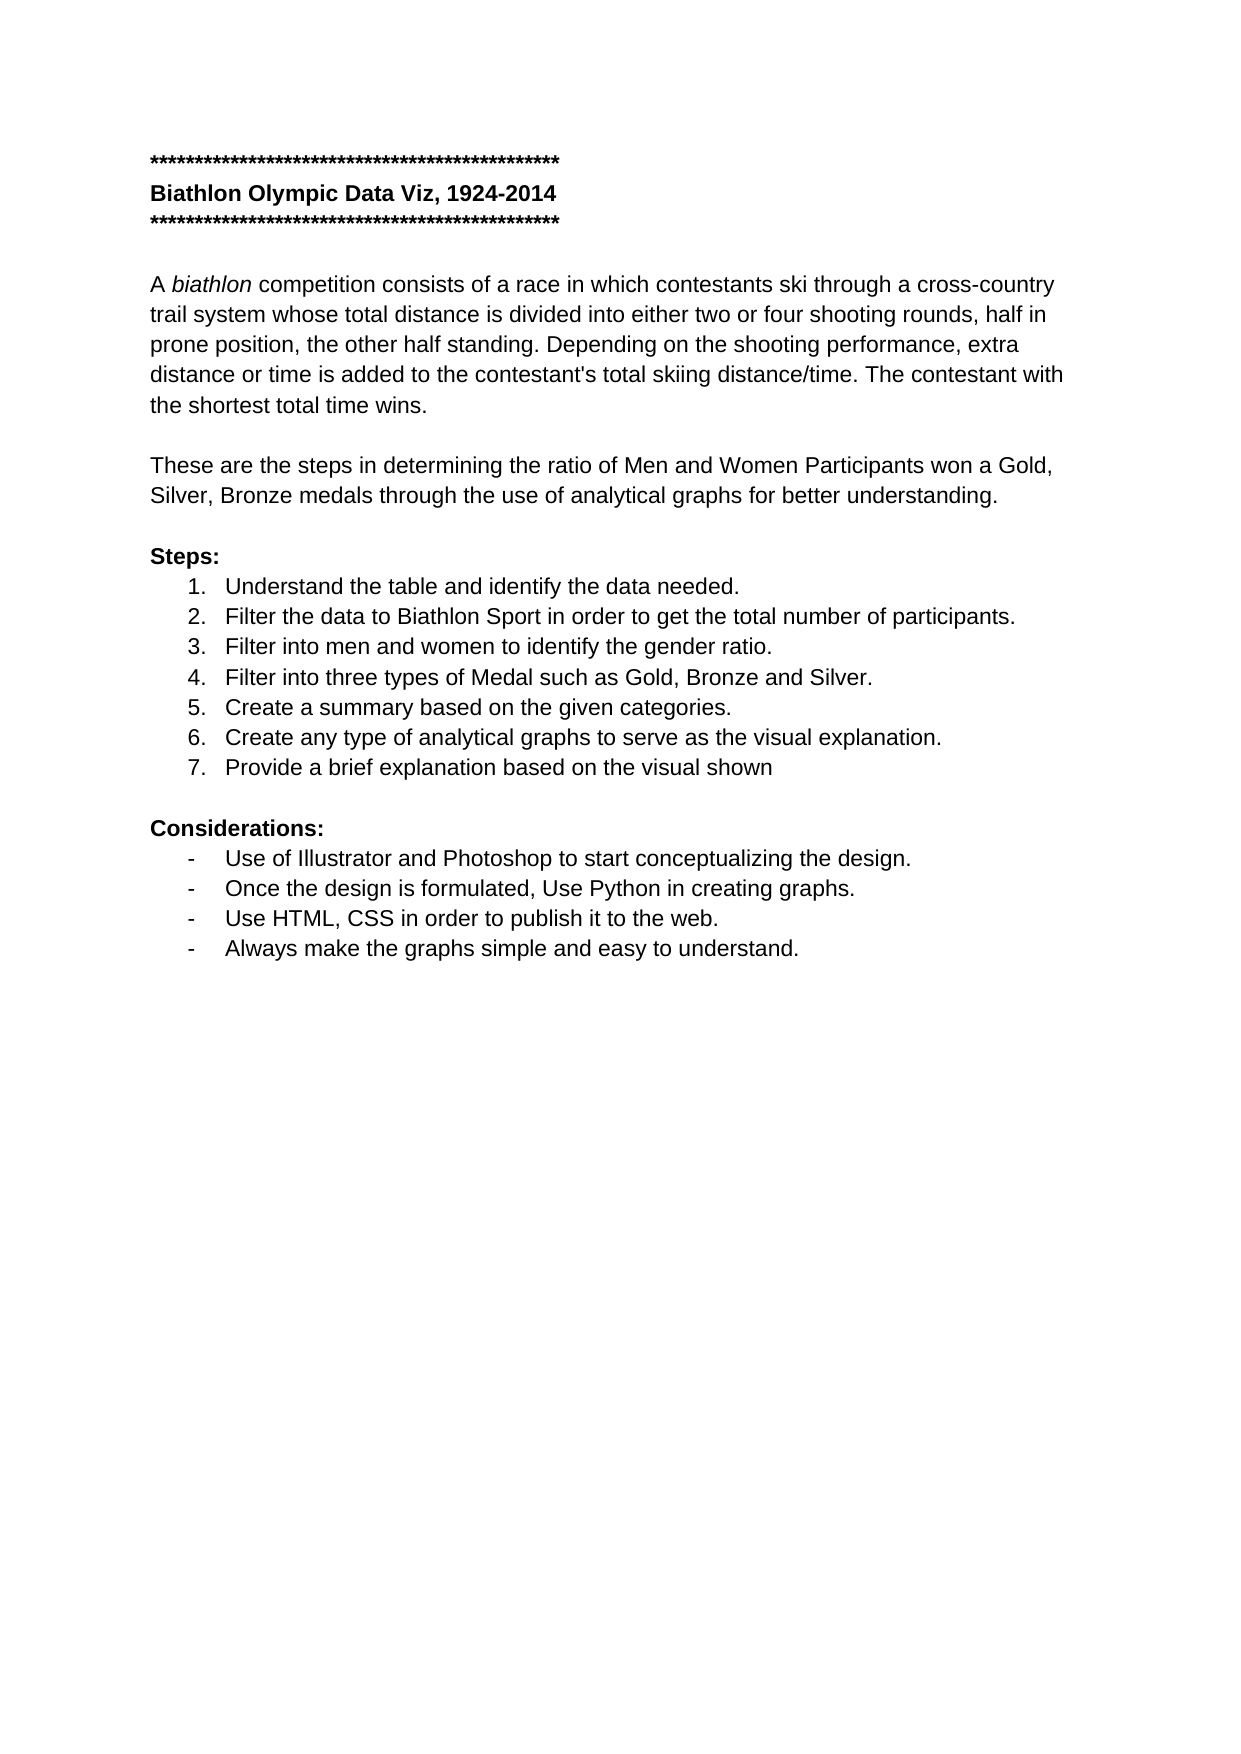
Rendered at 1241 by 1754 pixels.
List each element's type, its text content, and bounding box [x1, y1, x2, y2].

list Provide a brief explanation based on the visual shown [187, 754, 1090, 781]
list Filter into three types of Medal such as Gold, Bronze and Silver. [187, 663, 1090, 690]
text Steps: [150, 543, 1090, 569]
text Biathlon Olympic Data Viz, 1924-2014 [150, 180, 1090, 207]
list Create any type of analytical graphs to serve as the visual explanation. [187, 724, 1090, 750]
text Considerations: [150, 814, 1090, 841]
list Use of Illustrator and Photoshop to start conceptualizing the design. [187, 845, 1090, 871]
list Filter the data to Biathlon Sport in order to get the total number of participants. [187, 603, 1090, 629]
list Understand the table and identify the data needed. [187, 573, 1090, 599]
list Always make the graphs simple and easy to understand. [187, 935, 1090, 962]
text ********************************************** [150, 150, 1090, 176]
list Use HTML, CSS in order to publish it to the web. [187, 905, 1090, 932]
list Once the design is formulated, Use Python in creating graphs. [187, 875, 1090, 901]
list Create a summary based on the given categories. [187, 694, 1090, 720]
list Filter into men and women to identify the gender ratio. [187, 633, 1090, 660]
text A biathlon competition consists of a race in which contestants ski through a cross-country trail system whose total distance is divided into either two or four shooting rounds, half in prone position, the other half standing. Depending on the shooting performance, extra distance or time is added to the contestant's total skiing distance/time. The contestant with the shortest total time wins. [150, 271, 1090, 418]
text These are the steps in determining the ratio of Men and Women Participants won a Gold, Silver, Bronze medals through the use of analytical graphs for better understanding. [150, 452, 1090, 509]
text ********************************************** [150, 210, 1090, 237]
